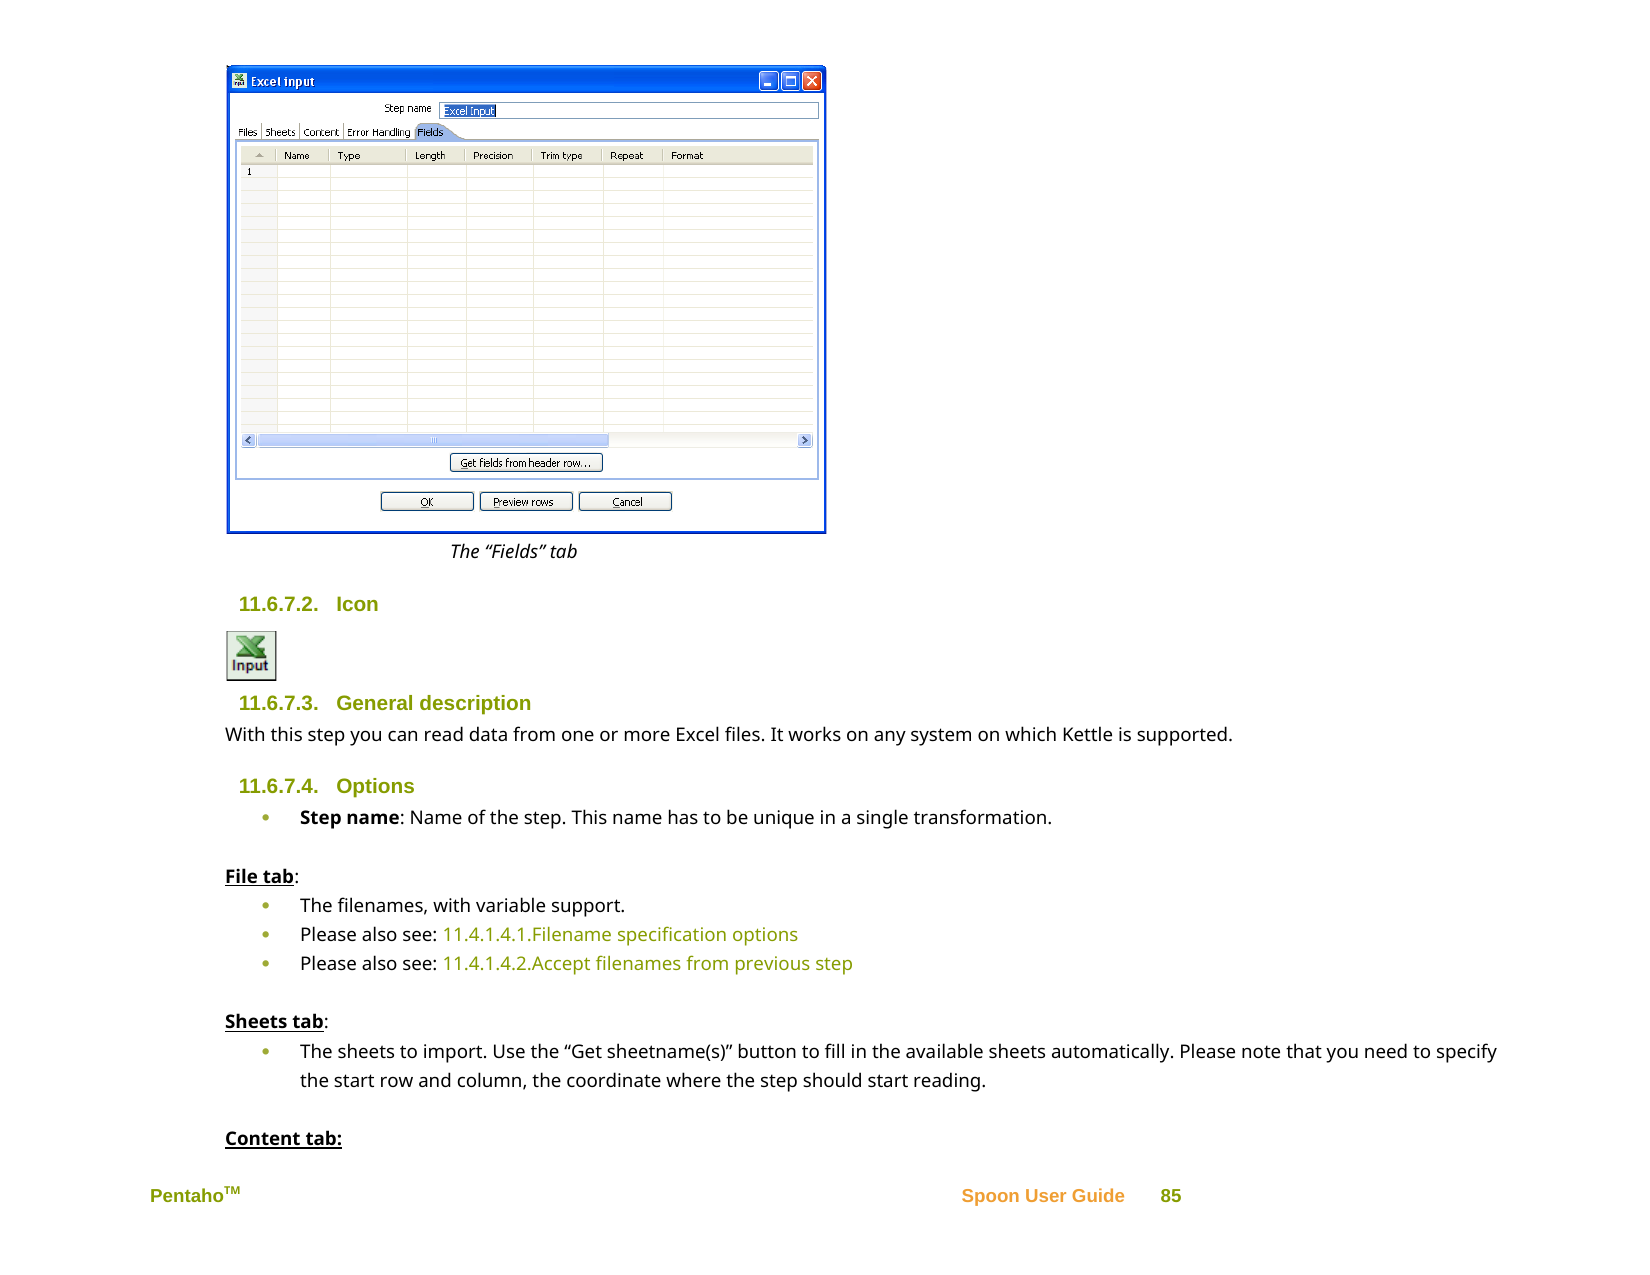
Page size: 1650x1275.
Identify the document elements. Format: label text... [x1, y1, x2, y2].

subtitle General description [239, 637, 1500, 717]
picture [226, 65, 827, 534]
list Please also see: 11.4.1.4.2.Accept filenames from previous step [262, 947, 1500, 976]
text Sheets tab: [225, 1006, 1500, 1035]
list Please also see: 11.4.1.4.1.Filename specification options [262, 918, 1500, 947]
list The sheets to import. Use the “Get sheetname(s)” button to fill in the available sheets automatically. Please note that you need to specify the start row and column, the coordinate where the step should start reading. [262, 1035, 1500, 1093]
subtitle Options [239, 766, 1500, 801]
subtitle Icon [239, 584, 1500, 618]
list Step name: Name of the step. This name has to be unique in a single transformation. [262, 801, 1500, 831]
text The “Fields” tab [225, 45, 1500, 565]
picture [226, 631, 277, 681]
text File tab: [225, 860, 1500, 889]
text Content tab: [225, 1122, 1500, 1151]
list The filenames, with variable support. [262, 889, 1500, 918]
text With this step you can read data from one or more Excel files. It works on any system on which Kettle is supported. [225, 718, 1500, 747]
